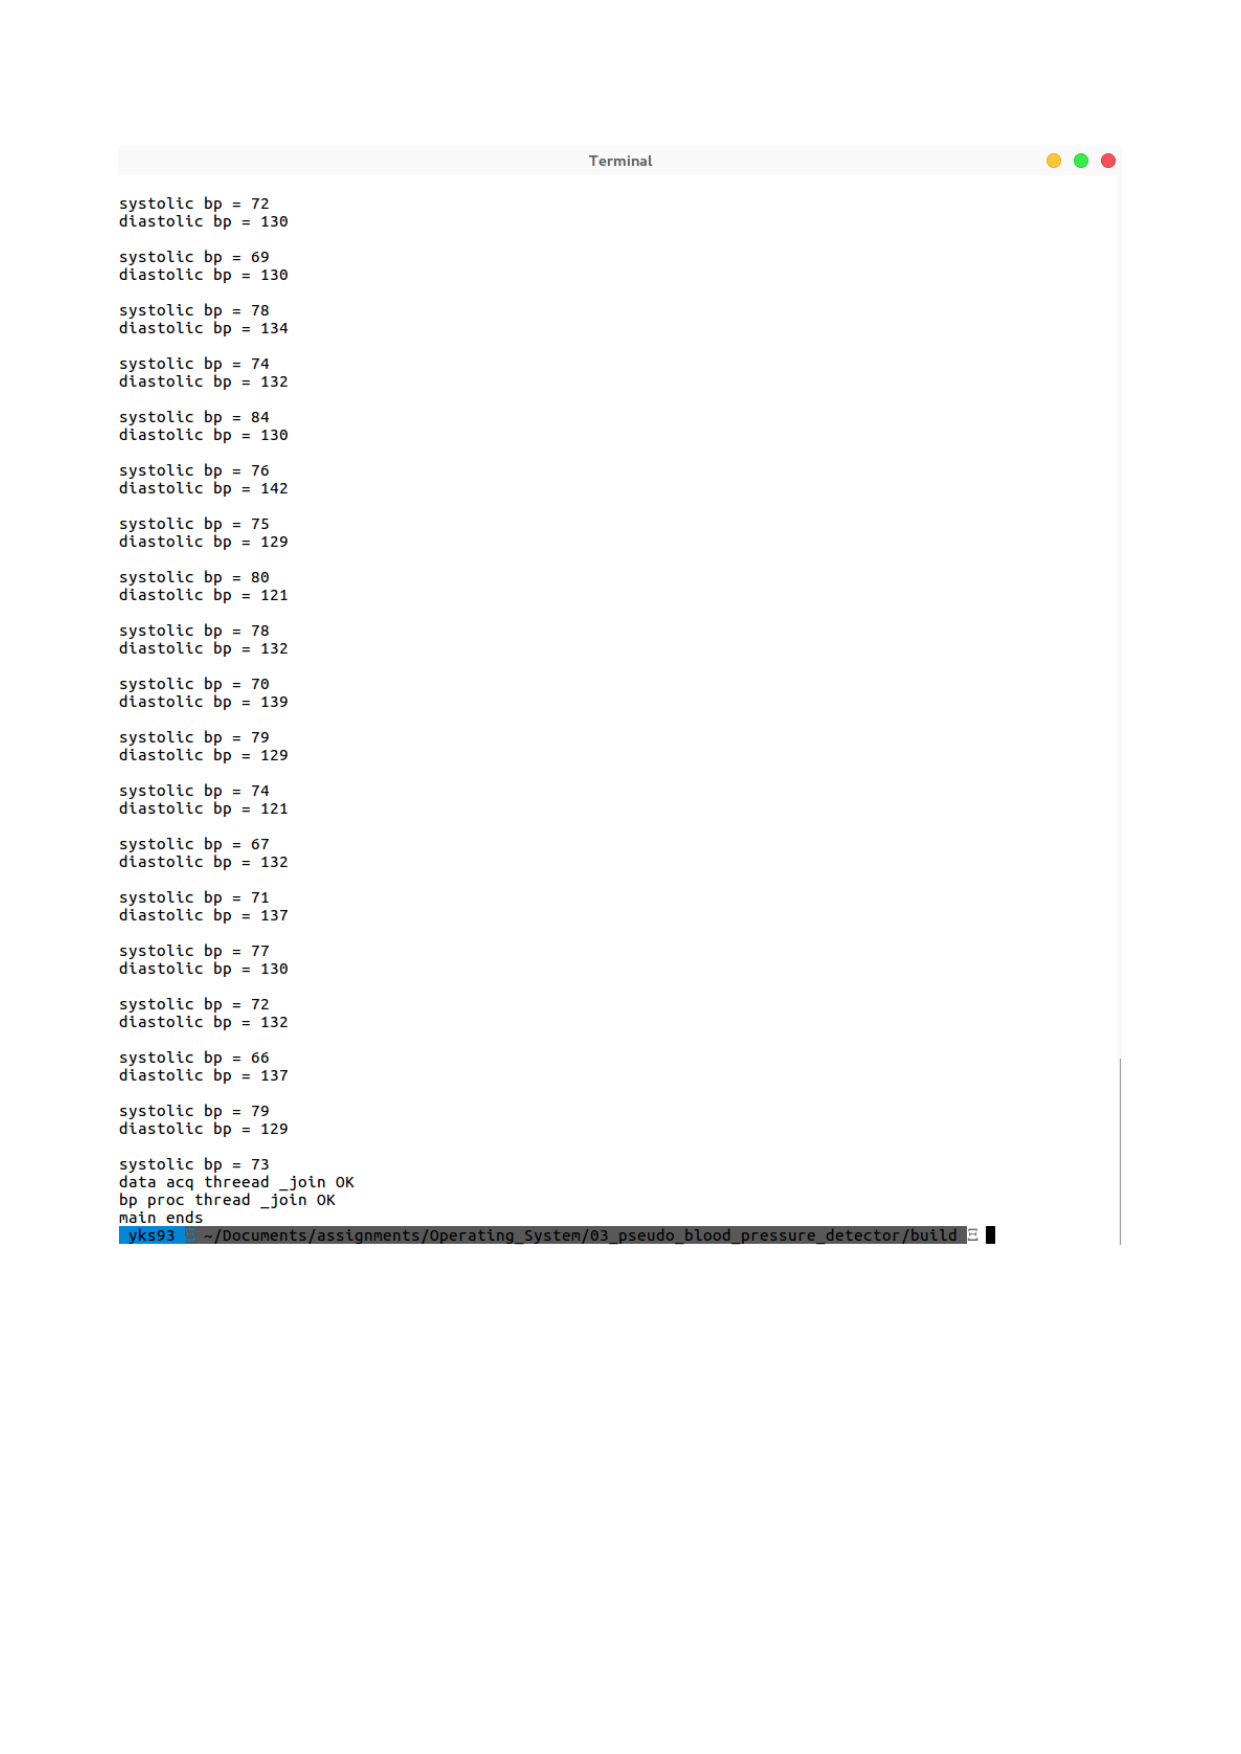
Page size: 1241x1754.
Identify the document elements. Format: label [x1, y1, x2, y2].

picture [118, 146, 1123, 1247]
